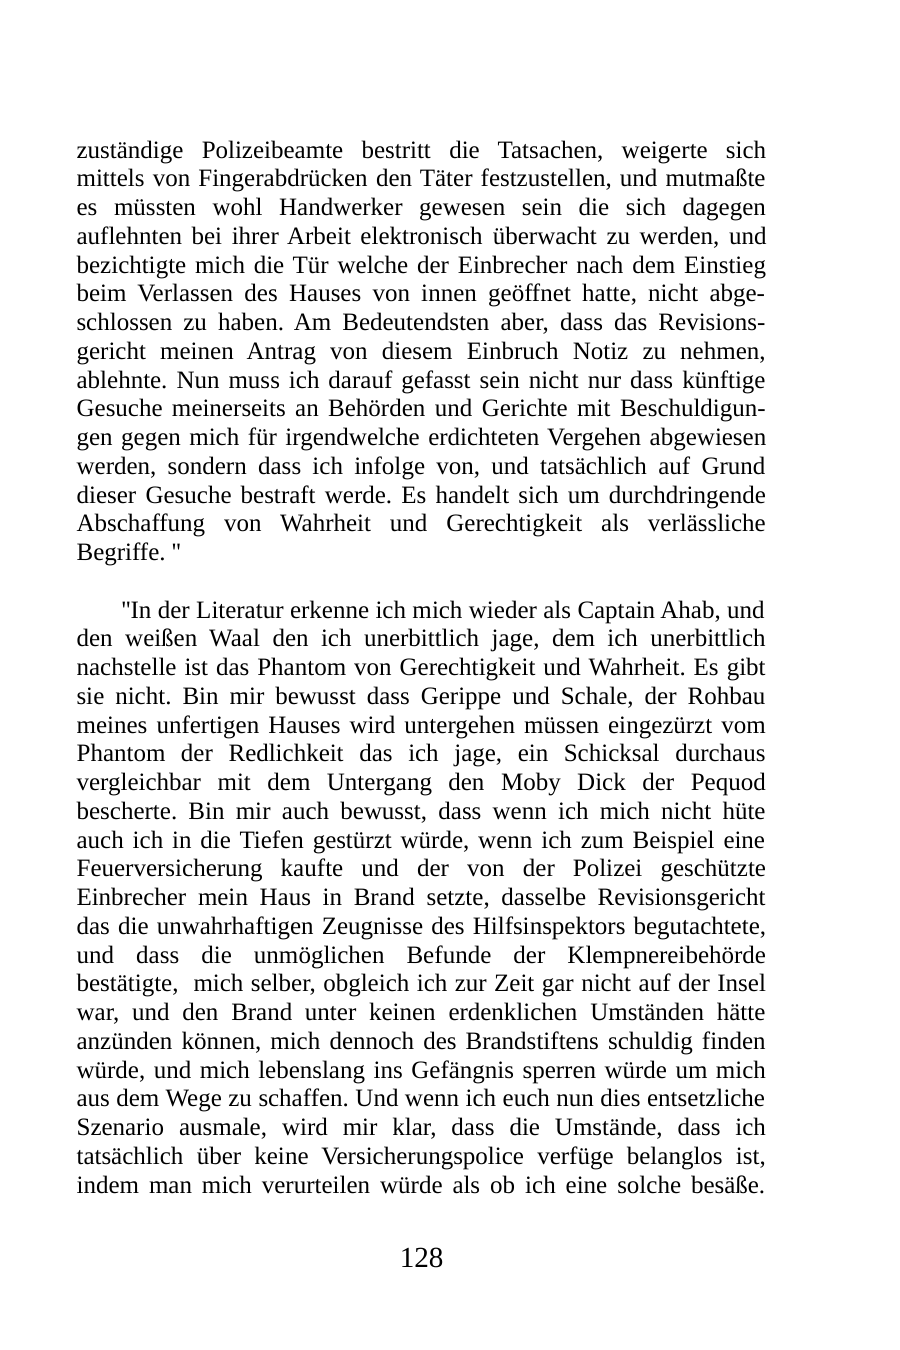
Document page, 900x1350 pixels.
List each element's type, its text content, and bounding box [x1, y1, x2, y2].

text ''In der Literatur erkenne ich mich wieder als Captain Ahab, und den weißen Waal den ich unerbittlich jage, dem ich unerbittlich nachstelle ist das Phantom von Gerechtigkeit und Wahrheit. Es gibt sie nicht. Bin mir bewusst dass Gerippe und Schale, der Rohbau meines unfertigen Hauses wird untergehen müssen eingezürzt vom Phantom der Redlichkeit das ich jage, ein Schicksal durchaus vergleichbar mit dem Untergang den Moby Dick der Pequod bescherte. Bin mir auch bewusst, dass wenn ich mich nicht hüte auch ich in die Tiefen gestürzt würde, wenn ich zum Beispiel eine Feuerversicherung kaufte und der von der Polizei geschützte Einbrecher mein Haus in Brand setzte, dasselbe Revisionsgericht das die unwahrhaftigen Zeugnisse des Hilfsinspektors begutachtete, und dass die unmöglichen Befunde der Klempnereibehörde bestätigte, mich selber, obgleich ich zur Zeit gar nicht auf der Insel war, und den Brand unter keinen erdenklichen Umständen hätte anzünden können, mich dennoch des Brandstiftens schuldig finden würde, und mich lebenslang ins Gefängnis sperren würde um mich aus dem Wege zu schaffen. Und wenn ich euch nun dies entsetzliche Szenario ausmale, wird mir klar, dass die Umstände, dass ich tatsächlich über keine Versicherungspolice verfüge belanglos ist, indem man mich verurteilen würde als ob ich eine solche besäße. [76, 595, 766, 1198]
text zuständige Polizeibeamte bestritt die Tatsachen, weigerte sich mittels von Fingerabdrücken den Täter festzustellen, und mutmaßte es müssten wohl Handwerker gewesen sein die sich dagegen auflehnten bei ihrer Arbeit elektronisch überwacht zu werden, und bezichtigte mich die Tür welche der Einbrecher nach dem Einstieg beim Verlassen des Hauses von innen geöffnet hatte, nicht abge-schlossen zu haben. Am Bedeutendsten aber, dass das Revisions-gericht meinen Antrag von diesem Einbruch Notiz zu nehmen, ablehnte. Nun muss ich darauf gefasst sein nicht nur dass künftige Gesuche meinerseits an Behörden und Gerichte mit Beschuldigun-gen gegen mich für irgendwelche erdichteten Vergehen abgewiesen werden, sondern dass ich infolge von, und tatsächlich auf Grund dieser Gesuche bestraft werde. Es handelt sich um durchdringende Abschaffung von Wahrheit und Gerechtigkeit als verlässliche Begriffe. '' [76, 135, 766, 566]
